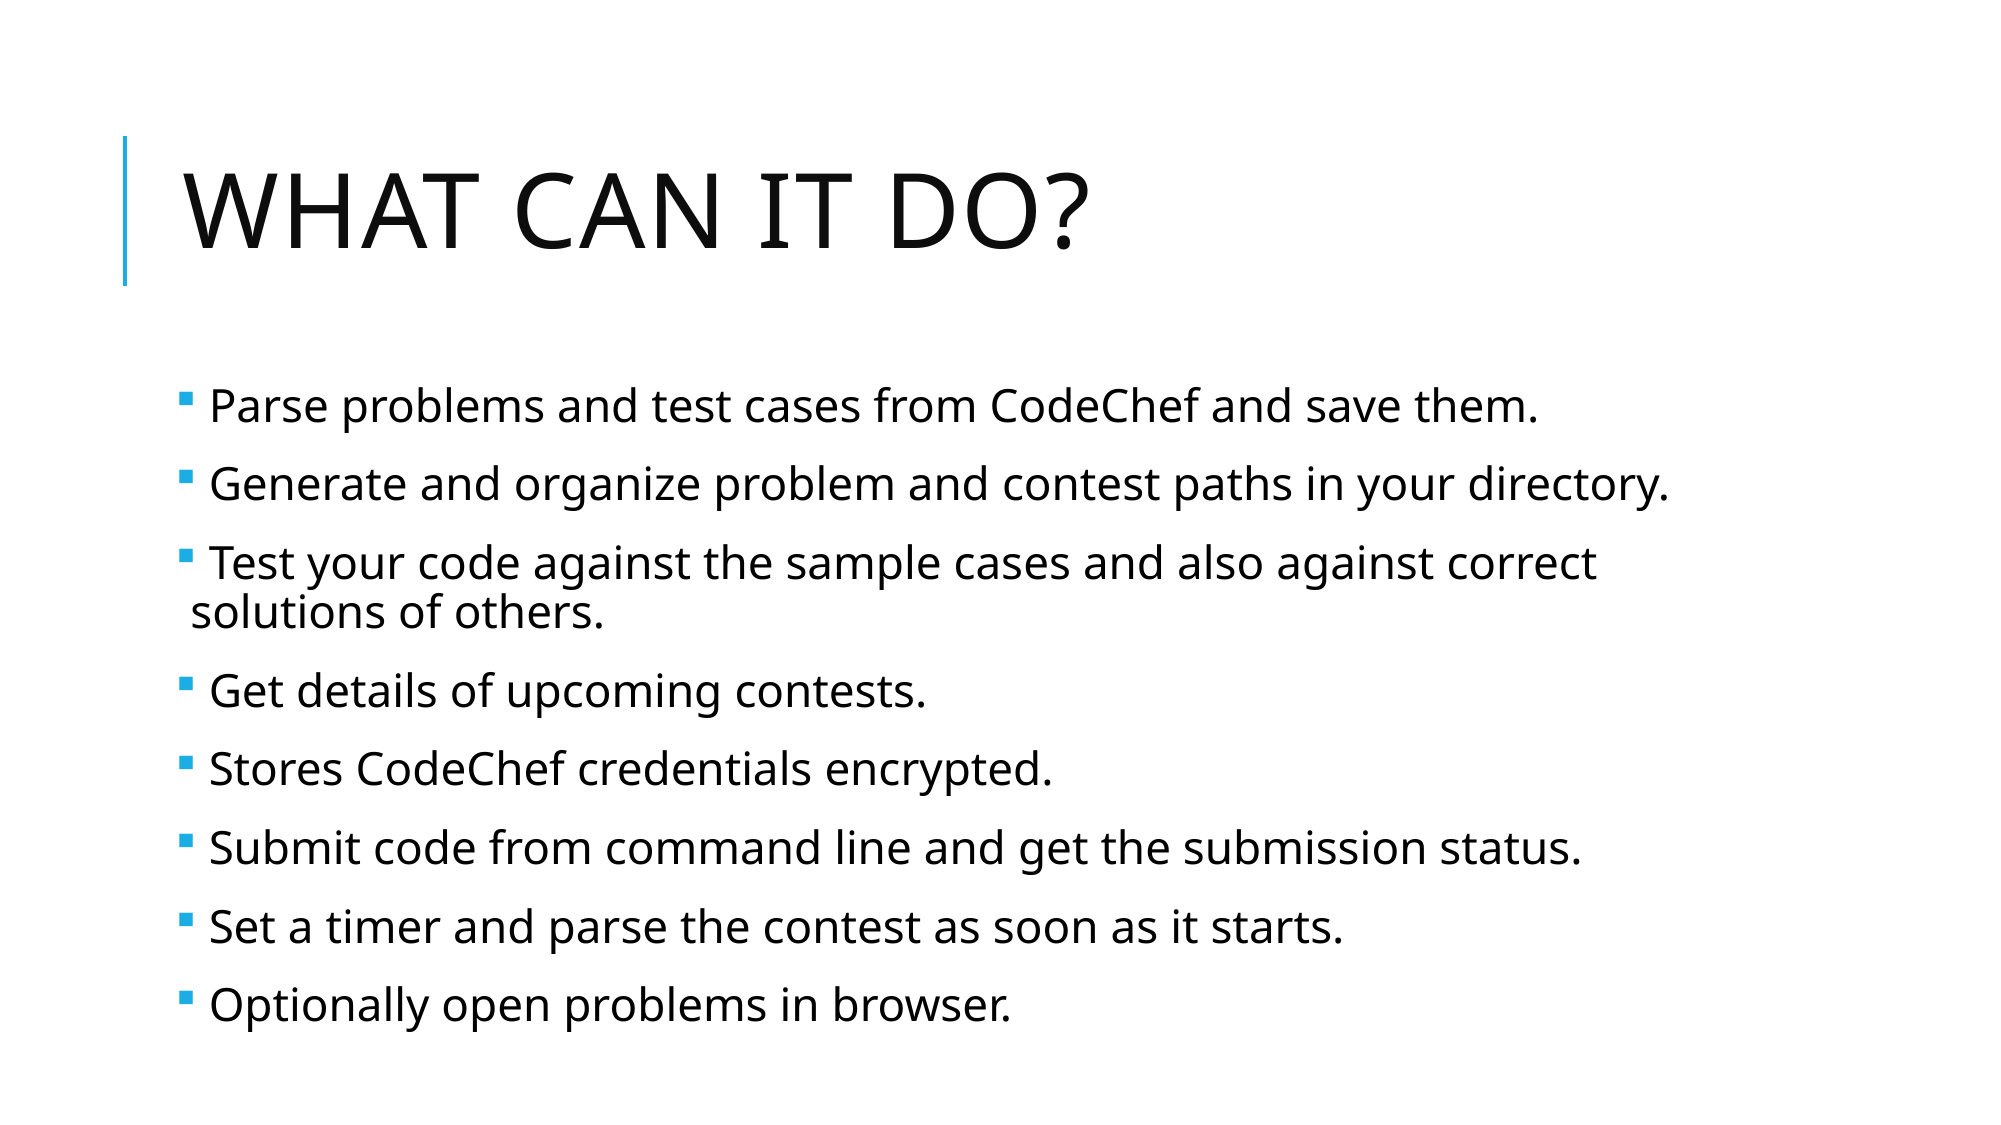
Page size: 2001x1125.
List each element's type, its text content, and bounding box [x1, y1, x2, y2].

title What can it do? [168, 96, 1763, 342]
list Parse problems and test cases from CodeChef and save them. Generate and organize problem and contest paths in your directory. Test your code against the sample cases and also against correct solutions of others. Get details of upcoming contests. Stores CodeChef credentials encrypted. Submit code from command line and get the submission status. Set a timer and parse the contest as soon as it starts. Optionally open problems in browser. [168, 375, 1763, 1035]
